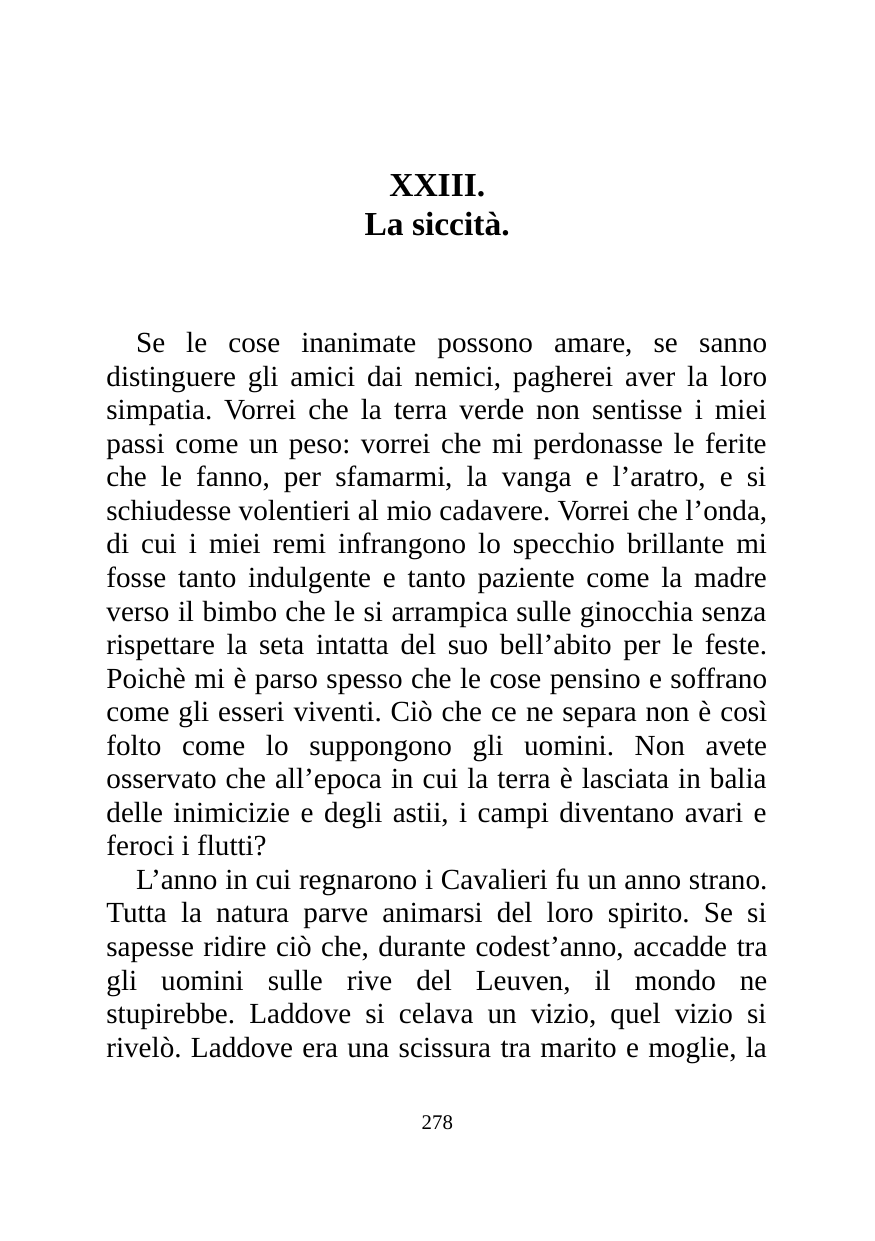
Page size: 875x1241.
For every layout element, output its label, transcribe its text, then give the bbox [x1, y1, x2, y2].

text L’anno in cui regnarono i Cavalieri fu un anno strano. Tutta la natura parve animarsi del loro spirito. Se si sapesse ridire ciò che, durante codest’anno, accadde tra gli uomini sulle rive del Leuven, il mondo ne stupirebbe. Laddove si celava un vizio, quel vizio si rivelò. Laddove era una scissura tra marito e moglie, la [106, 862, 768, 1063]
text Se le cose inanimate possono amare, se sanno distinguere gli amici dai nemici, pagherei aver la loro simpatia. Vorrei che la terra verde non sentisse i miei passi come un peso: vorrei che mi perdonasse le ferite che le fanno, per sfamarmi, la vanga e l’aratro, e si schiudesse volentieri al mio cadavere. Vorrei che l’onda, di cui i miei remi infrangono lo specchio brillante mi fosse tanto indulgente e tanto paziente come la madre verso il bimbo che le si arrampica sulle ginocchia senza rispettare la seta intatta del suo bell’abito per le feste. Poichè mi è parso spesso che le cose pensino e soffrano come gli esseri viventi. Ciò che ce ne separa non è così folto come lo suppongono gli uomini. Non avete osservato che all’epoca in cui la terra è lasciata in balia delle inimicizie e degli astii, i campi diventano avari e feroci i flutti? [106, 325, 768, 862]
subtitle XXIII. La siccità. [106, 165, 768, 243]
